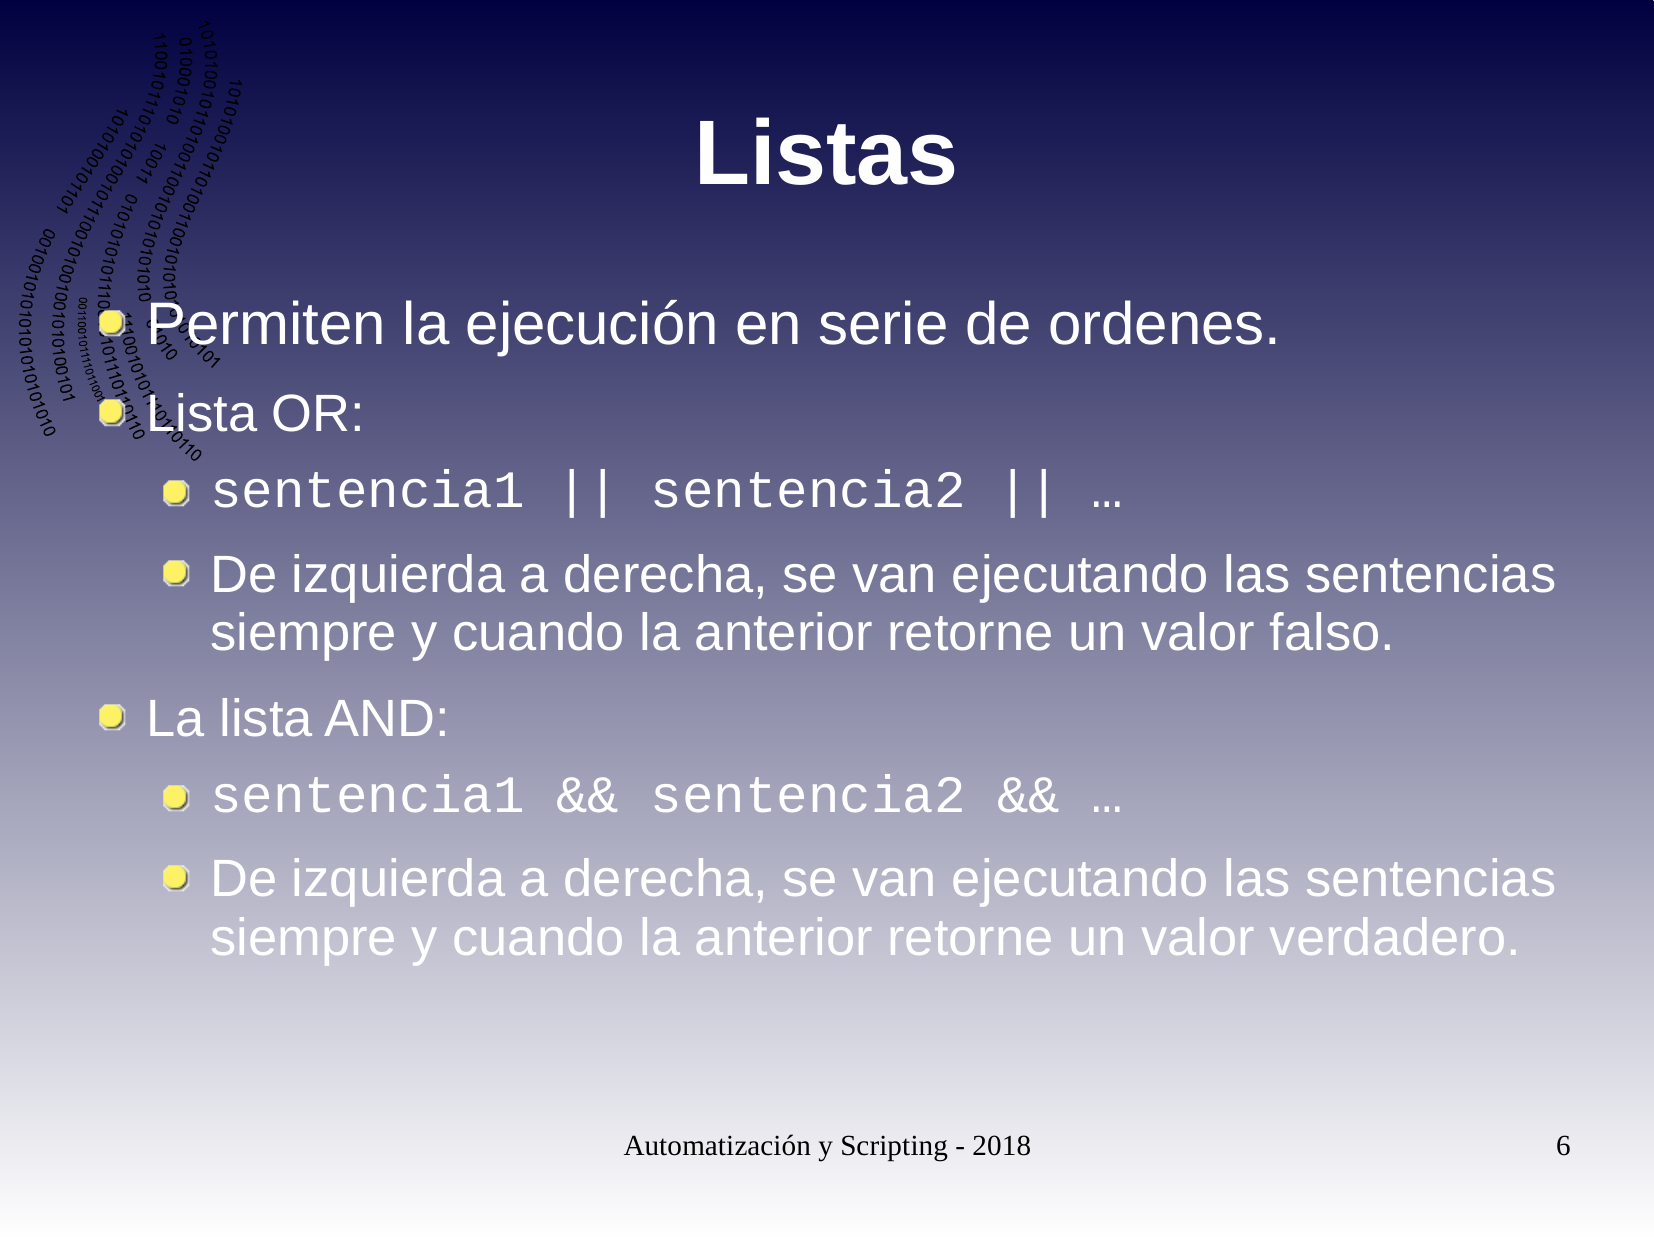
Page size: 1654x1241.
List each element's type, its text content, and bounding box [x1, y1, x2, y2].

title Listas [82, 49, 1571, 257]
picture [18, 20, 243, 461]
list Permiten la ejecución en serie de ordenes. Lista OR: sentencia1 || sentencia2 || … De izquierda a derecha, se van ejecutando las sentencias siempre y cuando la anterior retorne un valor falso. La lista AND: sentencia1 && sentencia2 && … De izquierda a derecha, se van ejecutando las sentencias siempre y cuando la anterior retorne un valor verdadero. [82, 290, 1571, 1010]
